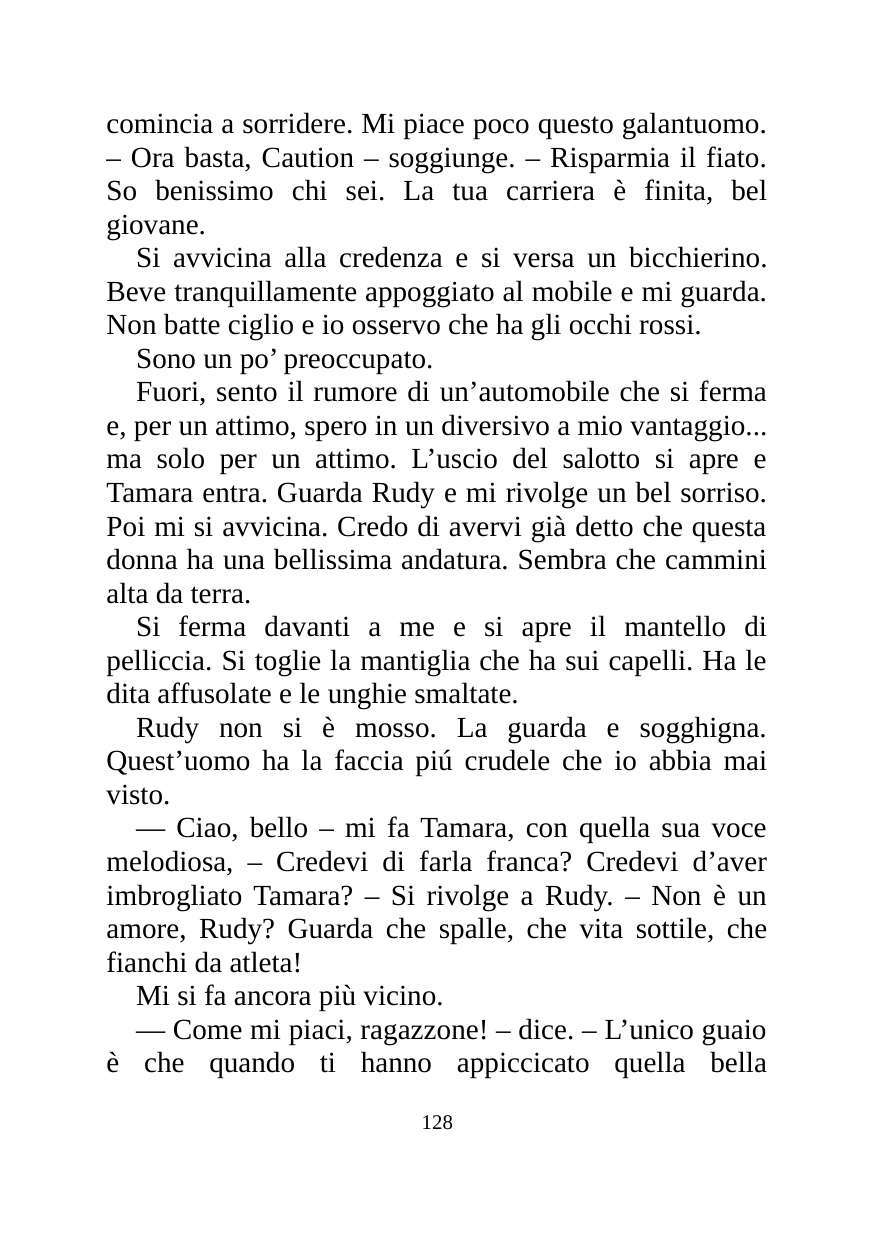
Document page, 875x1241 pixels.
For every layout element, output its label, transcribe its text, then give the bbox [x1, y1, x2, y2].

text Sono un po’ preoccupato. [106, 341, 768, 374]
text Mi si fa ancora più vicino. [106, 978, 768, 1012]
text Si ferma davanti a me e si apre il mantello di pelliccia. Si toglie la mantiglia che ha sui capelli. Ha le dita affusolate e le unghie smaltate. [106, 609, 768, 710]
text Rudy non si è mosso. La guarda e sogghigna. Quest’uomo ha la faccia piú crudele che io abbia mai visto. [106, 710, 768, 811]
text comincia a sorridere. Mi piace poco questo galantuomo. – Ora basta, Caution – soggiunge. – Risparmia il fiato. So benissimo chi sei. La tua carriera è finita, bel giovane. [106, 106, 768, 240]
text Si avvicina alla credenza e si versa un bicchierino. Beve tranquillamente appoggiato al mobile e mi guarda. Non batte ciglio e io osservo che ha gli occhi rossi. [106, 240, 768, 341]
text — Come mi piaci, ragazzone! – dice. – L’unico guaio è che quando ti hanno appiccicato quella bella [106, 1012, 768, 1079]
text — Ciao, bello – mi fa Tamara, con quella sua voce melodiosa, – Credevi di farla franca? Credevi d’aver imbrogliato Tamara? – Si rivolge a Rudy. – Non è un amore, Rudy? Guarda che spalle, che vita sottile, che fianchi da atleta! [106, 811, 768, 978]
text Fuori, sento il rumore di un’automobile che si ferma e, per un attimo, spero in un diversivo a mio vantaggio... ma solo per un attimo. L’uscio del salotto si apre e Tamara entra. Guarda Rudy e mi rivolge un bel sorriso. Poi mi si avvicina. Credo di avervi già detto che questa donna ha una bellissima andatura. Sembra che cammini alta da terra. [106, 374, 768, 609]
